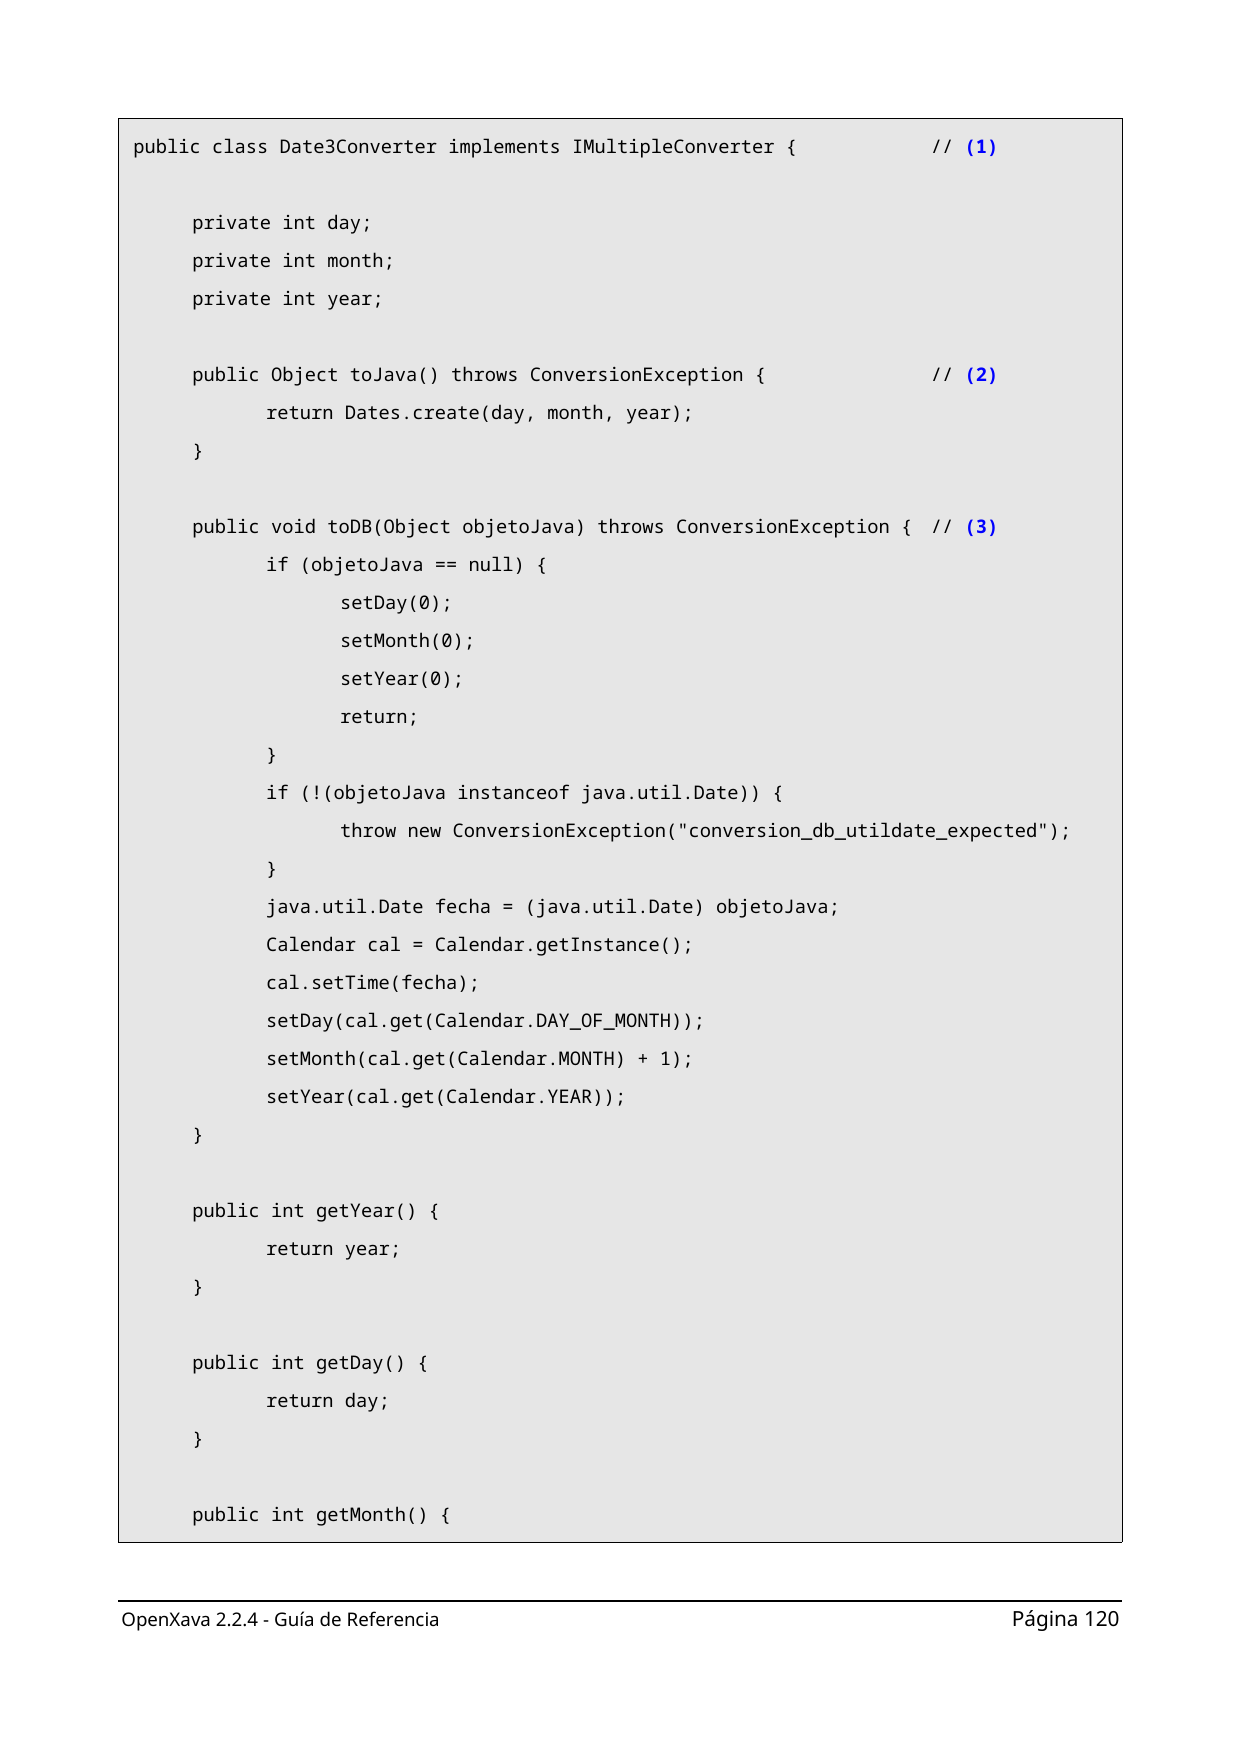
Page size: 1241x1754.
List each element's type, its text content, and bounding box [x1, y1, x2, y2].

text return Dates.create(day, month, year); [119, 384, 1122, 422]
text public void toDB(Object objetoJava) throws ConversionException { // (3) [119, 498, 1122, 536]
text public class Date3Converter implements IMultipleConverter { // (1) [119, 119, 1122, 156]
text public int getDay() { [119, 1335, 1122, 1373]
text return day; [119, 1373, 1122, 1411]
text public int getYear() { [119, 1183, 1122, 1221]
text if (!(objetoJava instanceof java.util.Date)) { [119, 764, 1122, 802]
text cal.setTime(fecha); [119, 954, 1122, 993]
text java.util.Date fecha = (java.util.Date) objetoJava; [119, 878, 1122, 917]
text setDay(0); [119, 574, 1122, 612]
text public int getMonth() { [119, 1487, 1122, 1542]
text } [119, 1259, 1122, 1297]
text setMonth(cal.get(Calendar.MONTH) + 1); [119, 1031, 1122, 1069]
text } [119, 726, 1122, 764]
text Calendar cal = Calendar.getInstance(); [119, 917, 1122, 954]
text setMonth(0); [119, 612, 1122, 650]
text } [119, 841, 1122, 878]
text public Object toJava() throws ConversionException { // (2) [119, 346, 1122, 384]
text private int month; [119, 232, 1122, 270]
text if (objetoJava == null) { [119, 536, 1122, 574]
text return year; [119, 1221, 1122, 1259]
text private int day; [119, 194, 1122, 232]
text setYear(0); [119, 650, 1122, 688]
text return; [119, 688, 1122, 726]
text setYear(cal.get(Calendar.YEAR)); [119, 1069, 1122, 1107]
text setDay(cal.get(Calendar.DAY_OF_MONTH)); [119, 993, 1122, 1031]
text } [119, 1411, 1122, 1449]
text private int year; [119, 270, 1122, 308]
text } [119, 422, 1122, 460]
text } [119, 1107, 1122, 1145]
text throw new ConversionException("conversion_db_utildate_expected"); [119, 802, 1122, 841]
